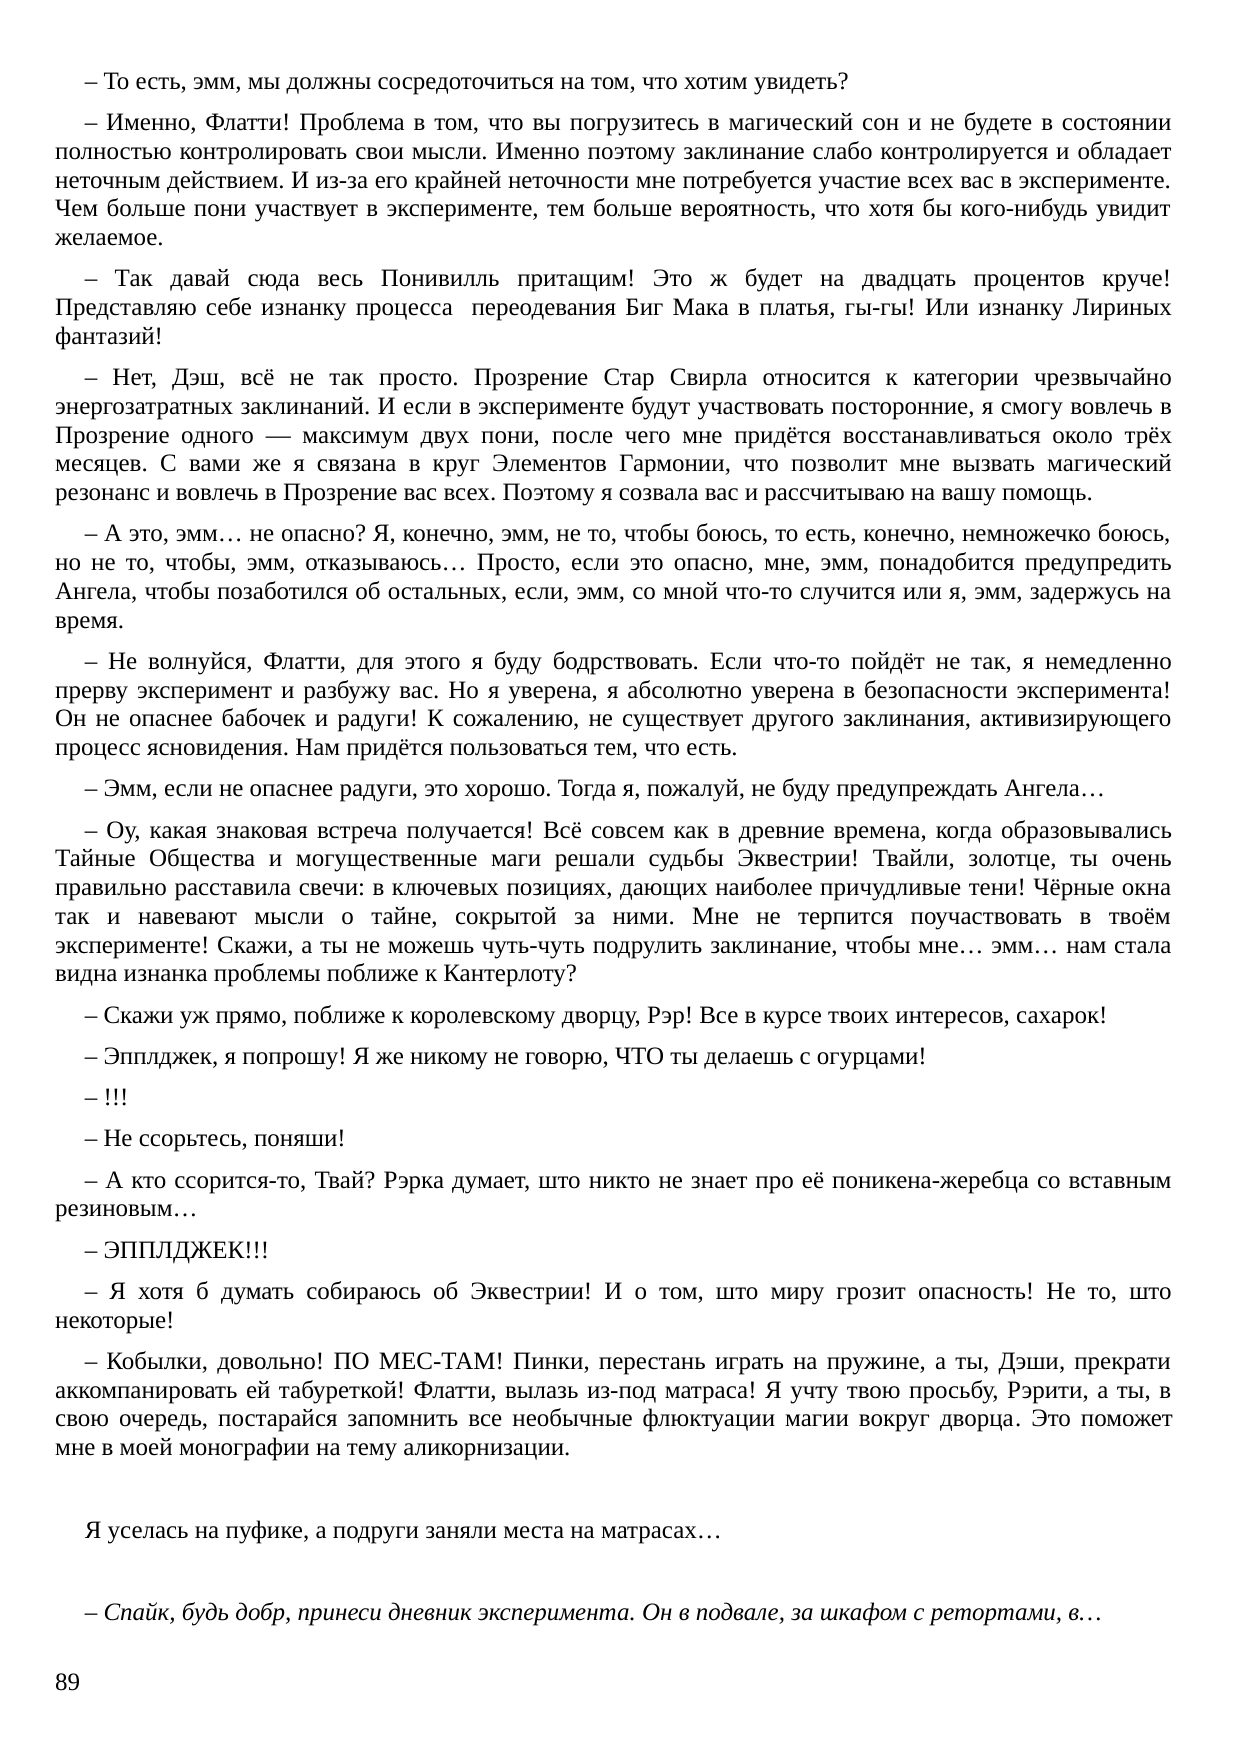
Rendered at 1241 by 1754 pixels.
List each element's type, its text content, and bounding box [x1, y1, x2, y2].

text – Эпплджек, я попрошу! Я же никому не говорю, ЧТО ты делаешь с огурцами! [55, 1041, 1173, 1070]
text – Скажи уж прямо, поближе к королевскому дворцу, Рэр! Все в курсе твоих интересов, сахарок! [55, 1000, 1173, 1028]
text – Не волнуйся, Флатти, для этого я буду бодрствовать. Если что-то пойдёт не так, я немедленно прерву эксперимент и разбужу вас. Но я уверена, я абсолютно уверена в безопасности эксперимента! Он не опаснее бабочек и радуги! К сожалению, не существует другого заклинания, активизирующего процесс ясновидения. Нам придётся пользоваться тем, что есть. [55, 646, 1173, 761]
text – Нет, Дэш, всё не так просто. Прозрение Стар Свирла относится к категории чрезвычайно энергозатратных заклинаний. И если в эксперименте будут участвовать посторонние, я смогу вовлечь в Прозрение одного — максимум двух пони, после чего мне придётся восстанавливаться около трёх месяцев. С вами же я связана в круг Элементов Гармонии, что позволит мне вызвать магический резонанс и вовлечь в Прозрение вас всех. Поэтому я созвала вас и рассчитываю на вашу помощь. [55, 362, 1173, 506]
text – То есть, эмм, мы должны сосредоточиться на том, что хотим увидеть? [55, 66, 1173, 95]
text – А кто ссорится-то, Твай? Рэрка думает, што никто не знает про её поникена-жеребца со вставным резиновым… [55, 1165, 1173, 1222]
text – Я хотя б думать собираюсь об Эквестрии! И о том, што миру грозит опасность! Не то, што некоторые! [55, 1276, 1173, 1333]
text Я уселась на пуфике, а подруги заняли места на матрасах… [55, 1515, 1173, 1543]
text – Не ссорьтесь, поняши! [55, 1123, 1173, 1152]
text – Именно, Флатти! Проблема в том, что вы погрузитесь в магический сон и не будете в состоянии полностью контролировать свои мысли. Именно поэтому заклинание слабо контролируется и обладает неточным действием. И из-за его крайней неточности мне потребуется участие всех вас в эксперименте. Чем больше пони участвует в эксперименте, тем больше вероятность, что хотя бы кого-нибудь увидит желаемое. [55, 107, 1173, 251]
text – Оу, какая знаковая встреча получается! Всё совсем как в древние времена, когда образовывались Тайные Общества и могущественные маги решали судьбы Эквестрии! Твайли, золотце, ты очень правильно расставила свечи: в ключевых позициях, дающих наиболее причудливые тени! Чёрные окна так и навевают мысли о тайне, сокрытой за ними. Мне не терпится поучаствовать в твоём эксперименте! Скажи, а ты не можешь чуть-чуть подрулить заклинание, чтобы мне… эмм… нам стала видна изнанка проблемы поближе к Кантерлоту? [55, 815, 1173, 987]
text – А это, эмм… не опасно? Я, конечно, эмм, не то, чтобы боюсь, то есть, конечно, немножечко боюсь, но не то, чтобы, эмм, отказываюсь… Просто, если это опасно, мне, эмм, понадобится предупредить Ангела, чтобы позаботился об остальных, если, эмм, со мной что-то случится или я, эмм, задержусь на время. [55, 518, 1173, 633]
text – ЭППЛДЖЕК!!! [55, 1235, 1173, 1263]
text – Спайк, будь добр, принеси дневник эксперимента. Он в подвале, за шкафом с ретортами, в… [55, 1597, 1173, 1626]
text – Кобылки, довольно! ПО МЕС-ТАМ! Пинки, перестань играть на пружине, а ты, Дэши, прекрати аккомпанировать ей табуреткой! Флатти, вылазь из-под матраса! Я учту твою просьбу, Рэрити, а ты, в свою очередь, постарайся запомнить все необычные флюктуации магии вокруг дворца. Это поможет мне в моей монографии на тему аликорнизации. [55, 1346, 1173, 1461]
text – Так давай сюда весь Понивилль притащим! Это ж будет на двадцать процентов круче! Представляю себе изнанку процесса переодевания Биг Мака в платья, гы-гы! Или изнанку Лириных фантазий! [55, 263, 1173, 350]
text – Эмм, если не опаснее радуги, это хорошо. Тогда я, пожалуй, не буду предупреждать Ангела… [55, 773, 1173, 802]
text – !!! [55, 1082, 1173, 1111]
